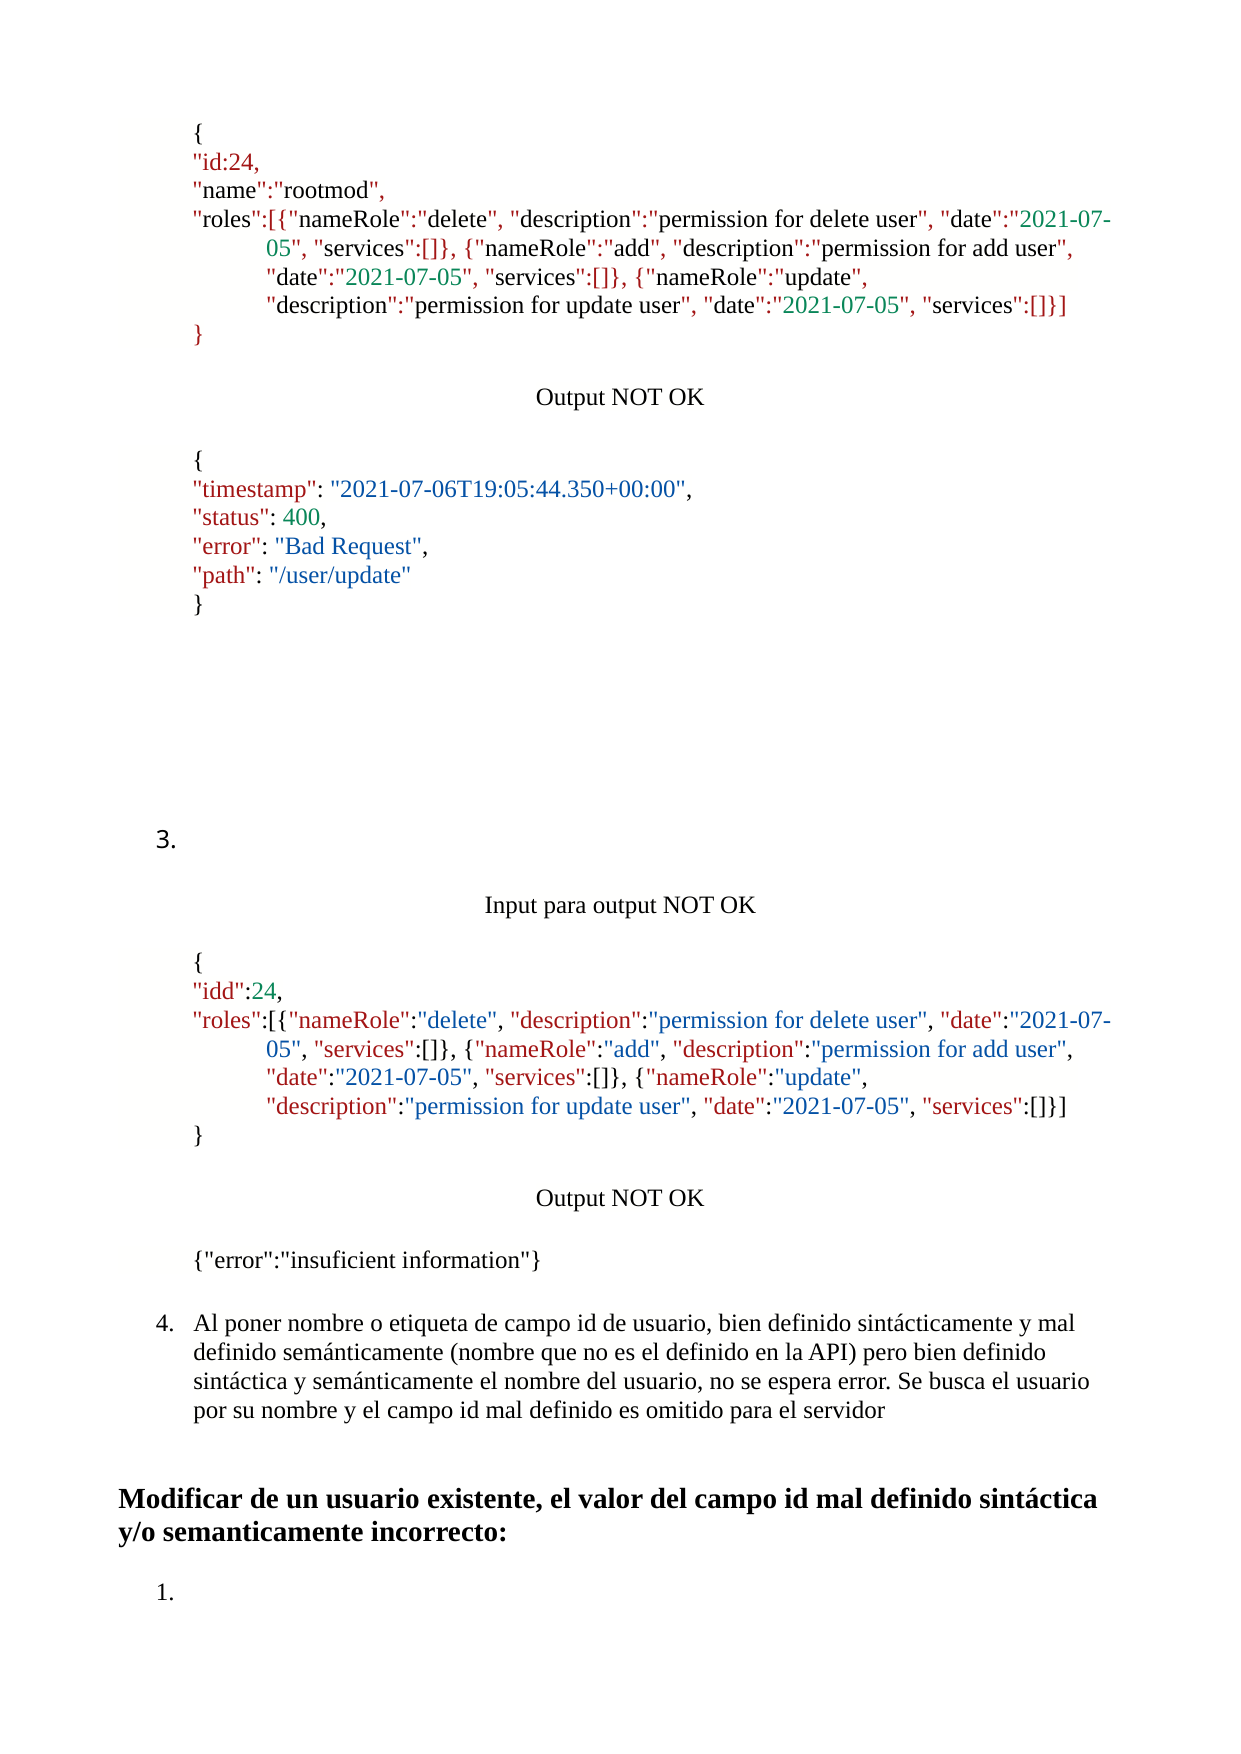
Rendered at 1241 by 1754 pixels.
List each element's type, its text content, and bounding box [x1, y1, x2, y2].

text "timestamp": "2021-07-06T19:05:44.350+00:00", [118, 474, 1122, 502]
text "path": "/user/update" [118, 560, 1122, 589]
text { [118, 947, 1122, 976]
text "name":"rootmod", [118, 176, 1122, 204]
list Al poner nombre o etiqueta de campo id de usuario, bien definido sintácticamente y mal definido semánticamente (nombre que no es el definido en la API) pero bien definido sintáctica y semánticamente el nombre del usuario, no se espera error. Se busca el usuario por su nombre y el campo id mal definido es omitido para el servidor [156, 1308, 1122, 1423]
text "roles":[{"nameRole":"delete", "description":"permission for delete user", "date":"2021-07- 05", "services":[]}, {"nameRole":"add", "description":"permission for add user", "date":"2021-07-05", "services":[]}, {"nameRole":"update", "description":"permission for update user", "date":"2021-07-05", "services":[]}] [118, 204, 1122, 319]
text {"error":"insuficient information"} [118, 1246, 1122, 1274]
text Output NOT OK [118, 382, 1122, 411]
text { [118, 445, 1122, 474]
text } [118, 1120, 1122, 1149]
text Input para output NOT OK [118, 890, 1122, 919]
text "status": 400, [118, 502, 1122, 531]
text "idd":24, [118, 976, 1122, 1005]
text { [118, 118, 1122, 147]
text } [118, 589, 1122, 617]
text "error": "Bad Request", [118, 531, 1122, 560]
text Output NOT OK [118, 1183, 1122, 1212]
text "roles":[{"nameRole":"delete", "description":"permission for delete user", "date":"2021-07- 05", "services":[]}, {"nameRole":"add", "description":"permission for add user", "date":"2021-07-05", "services":[]}, {"nameRole":"update", "description":"permission for update user", "date":"2021-07-05", "services":[]}] [118, 1005, 1122, 1120]
text Modificar de un usuario existente, el valor del campo id mal definido sintáctica y/o semanticamente incorrecto: [118, 1481, 1122, 1548]
text } [118, 319, 1122, 348]
text "id:24, [118, 147, 1122, 176]
